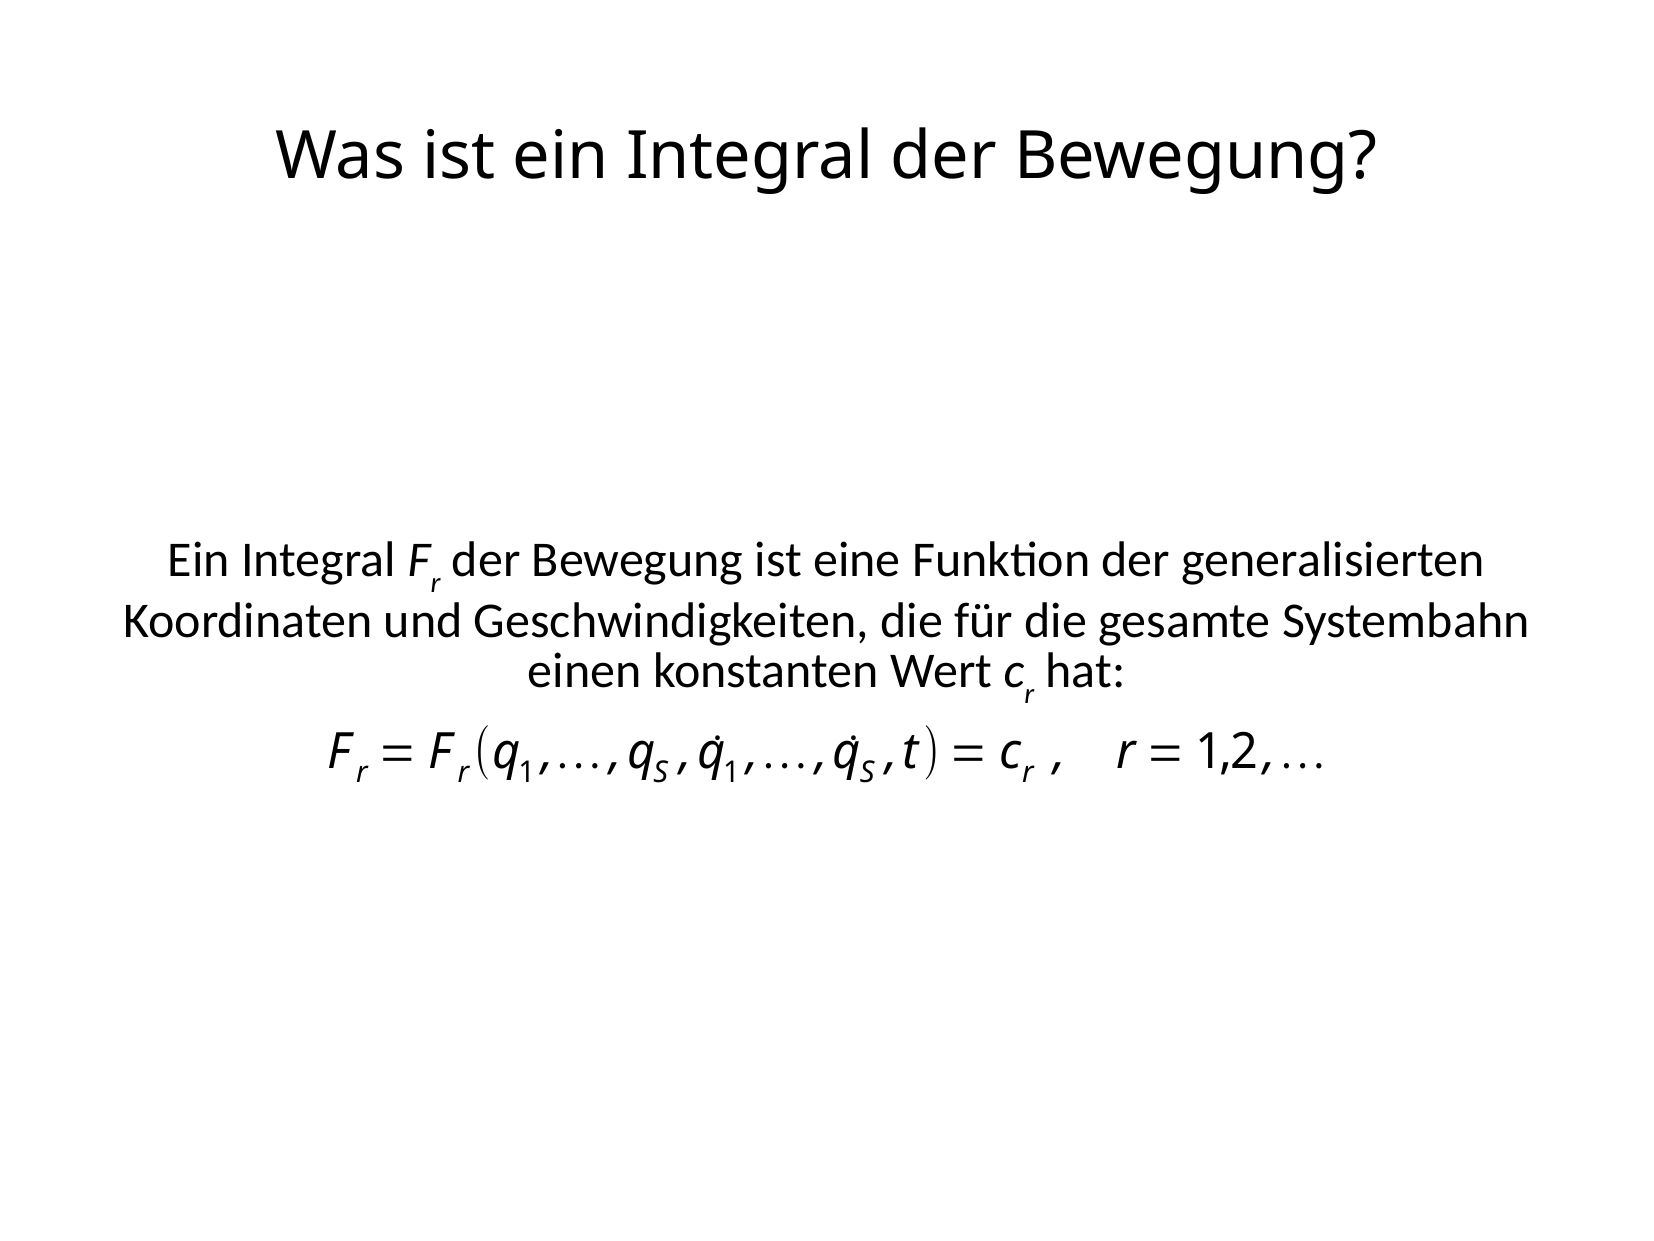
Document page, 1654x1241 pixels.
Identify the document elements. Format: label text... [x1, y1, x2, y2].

chart [321, 721, 1333, 791]
subtitle Ein Integral Fr der Bewegung ist eine Funktion der generalisierten Koordinaten und Geschwindigkeiten, die für die gesamte Systembahn einen konstanten Wert cr hat: [82, 290, 1571, 1010]
title Was ist ein Integral der Bewegung? [82, 49, 1571, 257]
